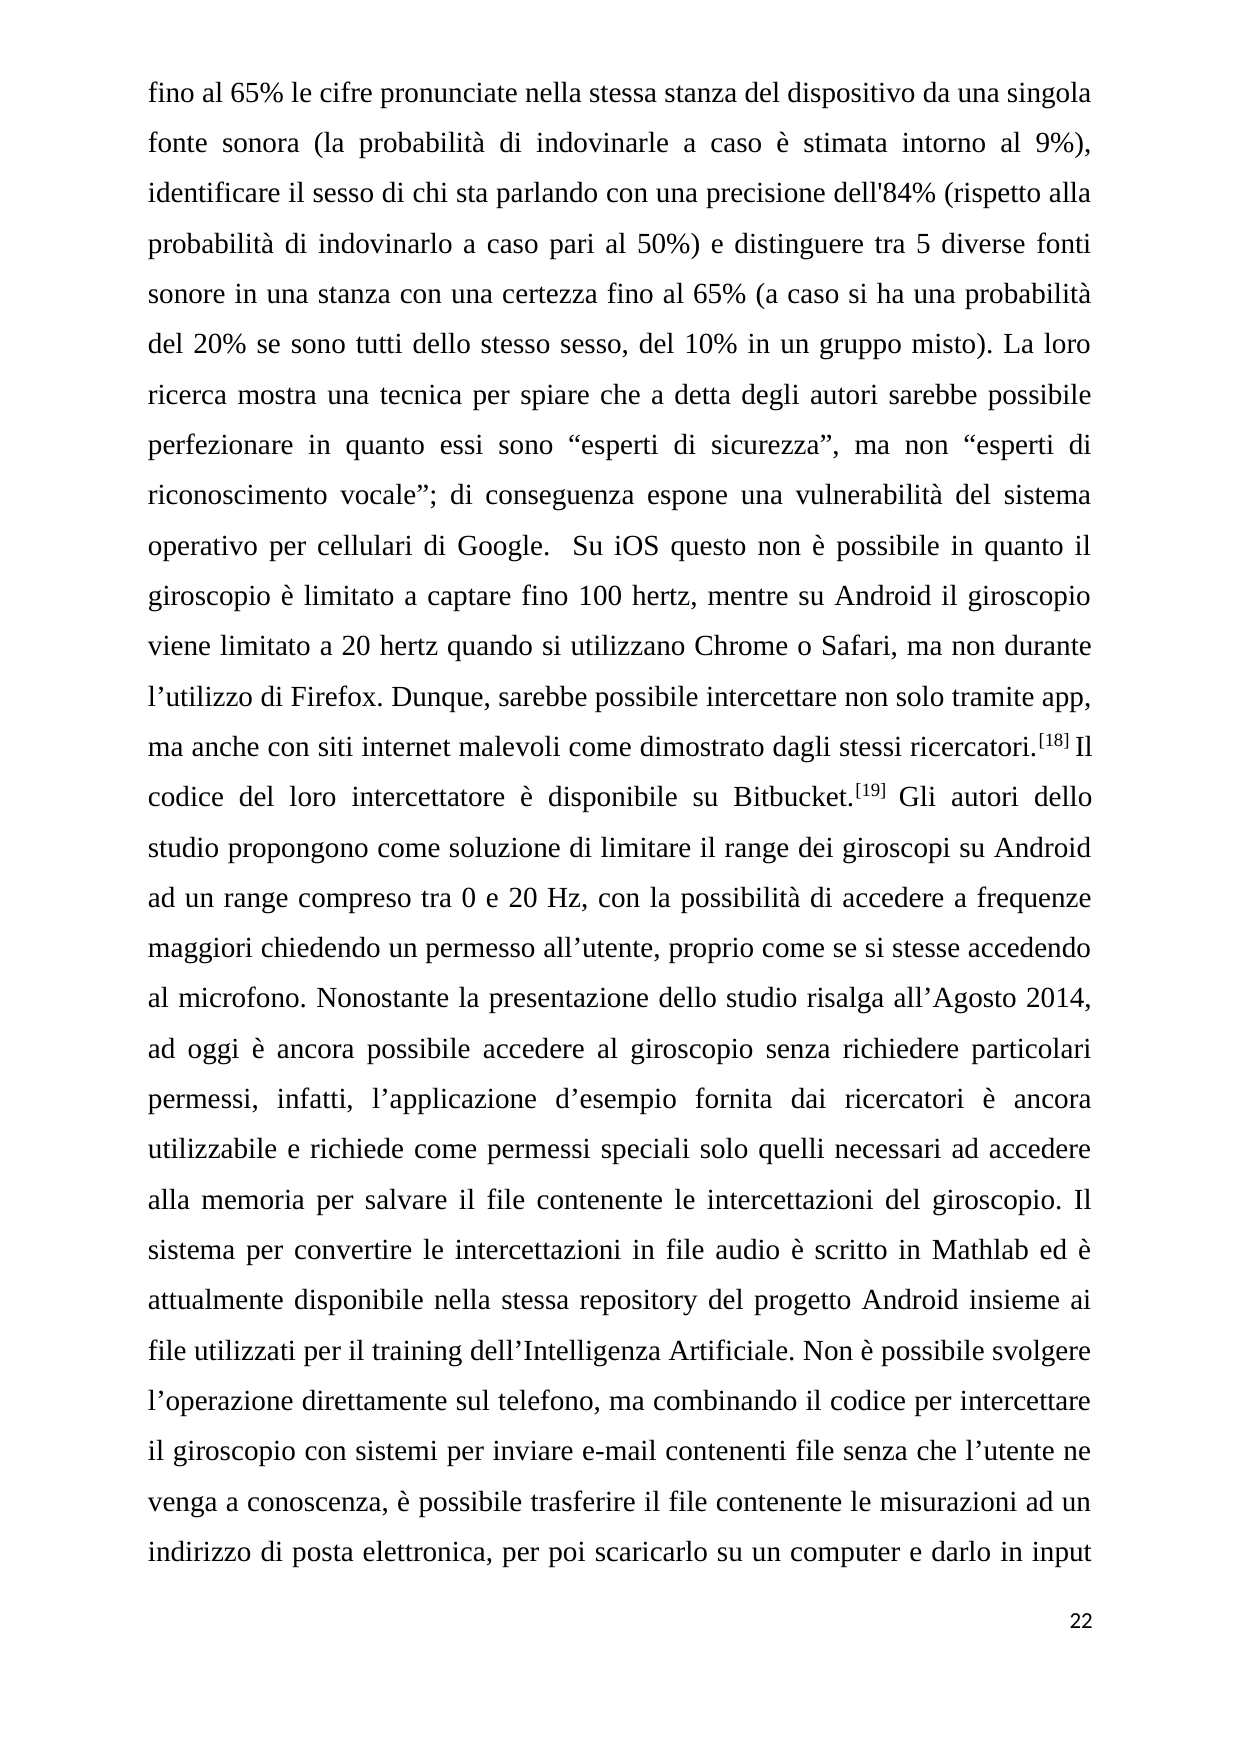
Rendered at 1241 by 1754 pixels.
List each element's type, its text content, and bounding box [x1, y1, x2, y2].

text fino al 65% le cifre pronunciate nella stessa stanza del dispositivo da una singola fonte sonora (la probabilità di indovinarle a caso è stimata intorno al 9%), identificare il sesso di chi sta parlando con una precisione dell'84% (rispetto alla probabilità di indovinarlo a caso pari al 50%) e distinguere tra 5 diverse fonti sonore in una stanza con una certezza fino al 65% (a caso si ha una probabilità del 20% se sono tutti dello stesso sesso, del 10% in un gruppo misto). La loro ricerca mostra una tecnica per spiare che a detta degli autori sarebbe possibile perfezionare in quanto essi sono “esperti di sicurezza”, ma non “esperti di riconoscimento vocale”; di conseguenza espone una vulnerabilità del sistema operativo per cellulari di Google. Su iOS questo non è possibile in quanto il giroscopio è limitato a captare fino 100 hertz, mentre su Android il giroscopio viene limitato a 20 hertz quando si utilizzano Chrome o Safari, ma non durante l’utilizzo di Firefox. Dunque, sarebbe possibile intercettare non solo tramite app, ma anche con siti internet malevoli come dimostrato dagli stessi ricercatori.[18] Il codice del loro intercettatore è disponibile su Bitbucket.[19] Gli autori dello studio propongono come soluzione di limitare il range dei giroscopi su Android ad un range compreso tra 0 e 20 Hz, con la possibilità di accedere a frequenze maggiori chiedendo un permesso all’utente, proprio come se si stesse accedendo al microfono. Nonostante la presentazione dello studio risalga all’Agosto 2014, ad oggi è ancora possibile accedere al giroscopio senza richiedere particolari permessi, infatti, l’applicazione d’esempio fornita dai ricercatori è ancora utilizzabile e richiede come permessi speciali solo quelli necessari ad accedere alla memoria per salvare il file contenente le intercettazioni del giroscopio. Il sistema per convertire le intercettazioni in file audio è scritto in Mathlab ed è attualmente disponibile nella stessa repository del progetto Android insieme ai file utilizzati per il training dell’Intelligenza Artificiale. Non è possibile svolgere l’operazione direttamente sul telefono, ma combinando il codice per intercettare il giroscopio con sistemi per inviare e-mail contenenti file senza che l’utente ne venga a conoscenza, è possibile trasferire il file contenente le misurazioni ad un indirizzo di posta elettronica, per poi scaricarlo su un computer e darlo in input [148, 75, 1092, 1568]
